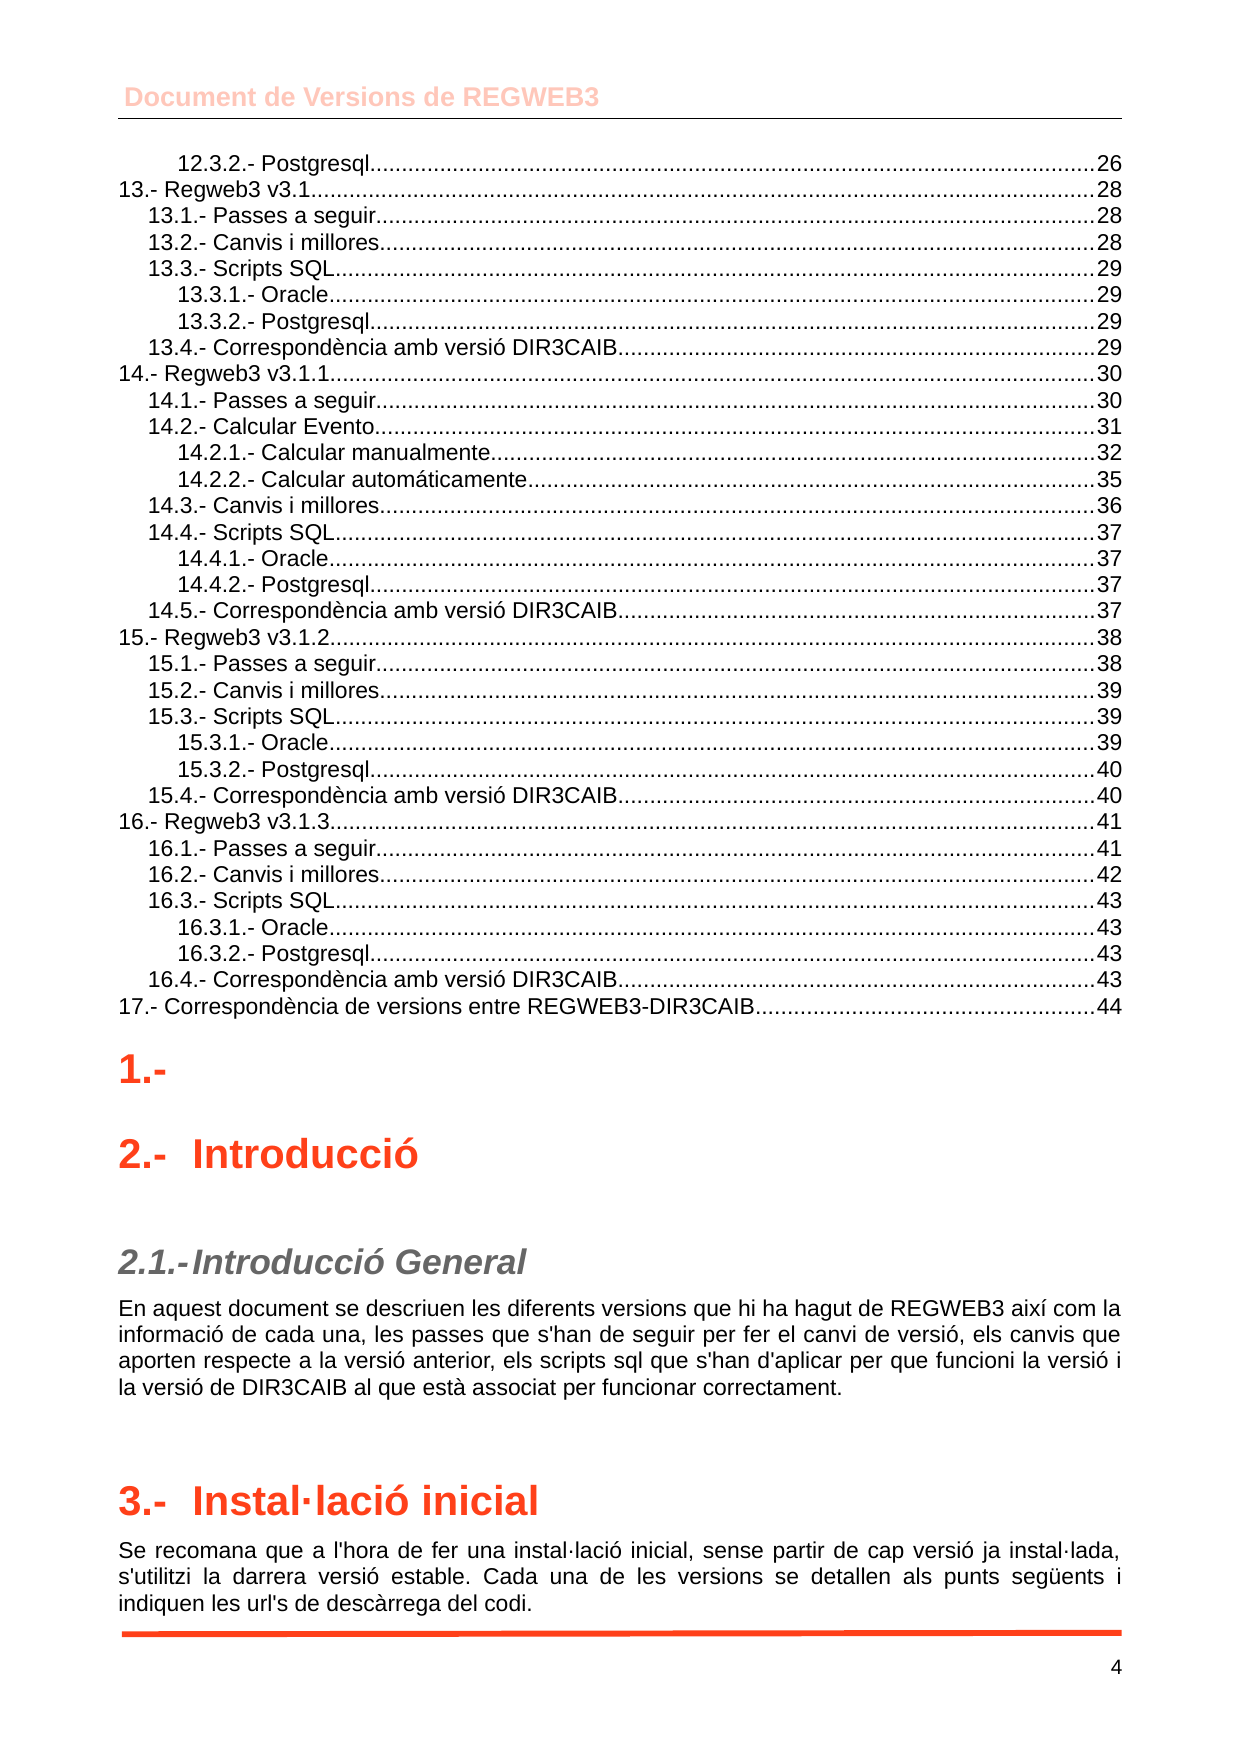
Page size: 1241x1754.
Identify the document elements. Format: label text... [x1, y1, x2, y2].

text 14.4.1.- Oracle 37 [177, 545, 1122, 571]
text 16.- Regweb3 v3.1.3 41 [118, 808, 1122, 835]
text 15.3.- Scripts SQL 39 [148, 703, 1122, 729]
text 14.4.2.- Postgresql 37 [177, 571, 1122, 597]
text 13.3.- Scripts SQL 29 [148, 255, 1122, 281]
text 14.1.- Passes a seguir 30 [148, 387, 1122, 413]
text 15.3.2.- Postgresql 40 [177, 756, 1122, 782]
text 14.3.- Canvis i millores 36 [148, 492, 1122, 518]
text 16.2.- Canvis i millores 42 [148, 861, 1122, 887]
text 14.2.2.- Calcular automáticamente 35 [177, 466, 1122, 492]
text 15.3.1.- Oracle 39 [177, 729, 1122, 756]
text 15.- Regweb3 v3.1.2 38 [118, 624, 1122, 650]
text En aquest document se descriuen les diferents versions que hi ha hagut de REGWEB3 així com la informació de cada una, les passes que s'han de seguir per fer el canvi de versió, els canvis que aporten respecte a la versió anterior, els scripts sql que s'han d'aplicar per que funcioni la versió i la versió de DIR3CAIB al que està associat per funcionar correctament. [118, 1294, 1122, 1400]
text 16.3.1.- Oracle 43 [177, 914, 1122, 940]
text 14.5.- Correspondència amb versió DIR3CAIB 37 [148, 597, 1122, 624]
subtitle Introducció General [118, 1241, 1122, 1282]
text 13.3.2.- Postgresql 29 [177, 308, 1122, 334]
subtitle Instal·lació inicial [118, 1476, 1122, 1524]
text 13.4.- Correspondència amb versió DIR3CAIB 29 [148, 334, 1122, 360]
text 14.- Regweb3 v3.1.1 30 [118, 360, 1122, 387]
text 15.2.- Canvis i millores 39 [148, 677, 1122, 703]
text 16.3.2.- Postgresql 43 [177, 940, 1122, 966]
text 12.3.2.- Postgresql 26 [177, 149, 1122, 176]
text Se recomana que a l'hora de fer una instal·lació inicial, sense partir de cap versió ja instal·lada, s'utilitzi la darrera versió estable. Cada una de les versions se detallen als punts següents i indiquen les url's de descàrrega del codi. [118, 1537, 1122, 1616]
subtitle Introducció [118, 1129, 1122, 1177]
text 13.- Regweb3 v3.1 28 [118, 176, 1122, 202]
text 13.3.1.- Oracle 29 [177, 281, 1122, 308]
text 14.2.1.- Calcular manualmente 32 [177, 439, 1122, 466]
text 14.4.- Scripts SQL 37 [148, 518, 1122, 545]
text 15.4.- Correspondència amb versió DIR3CAIB 40 [148, 782, 1122, 808]
text 17.- Correspondència de versions entre REGWEB3-DIR3CAIB 44 [118, 993, 1122, 1019]
text 14.2.- Calcular Evento 31 [148, 413, 1122, 439]
text 16.3.- Scripts SQL 43 [148, 887, 1122, 914]
text 13.2.- Canvis i millores 28 [148, 228, 1122, 255]
text 16.4.- Correspondència amb versió DIR3CAIB 43 [148, 966, 1122, 993]
text 16.1.- Passes a seguir 41 [148, 835, 1122, 861]
text 15.1.- Passes a seguir 38 [148, 650, 1122, 677]
text 13.1.- Passes a seguir 28 [148, 202, 1122, 228]
